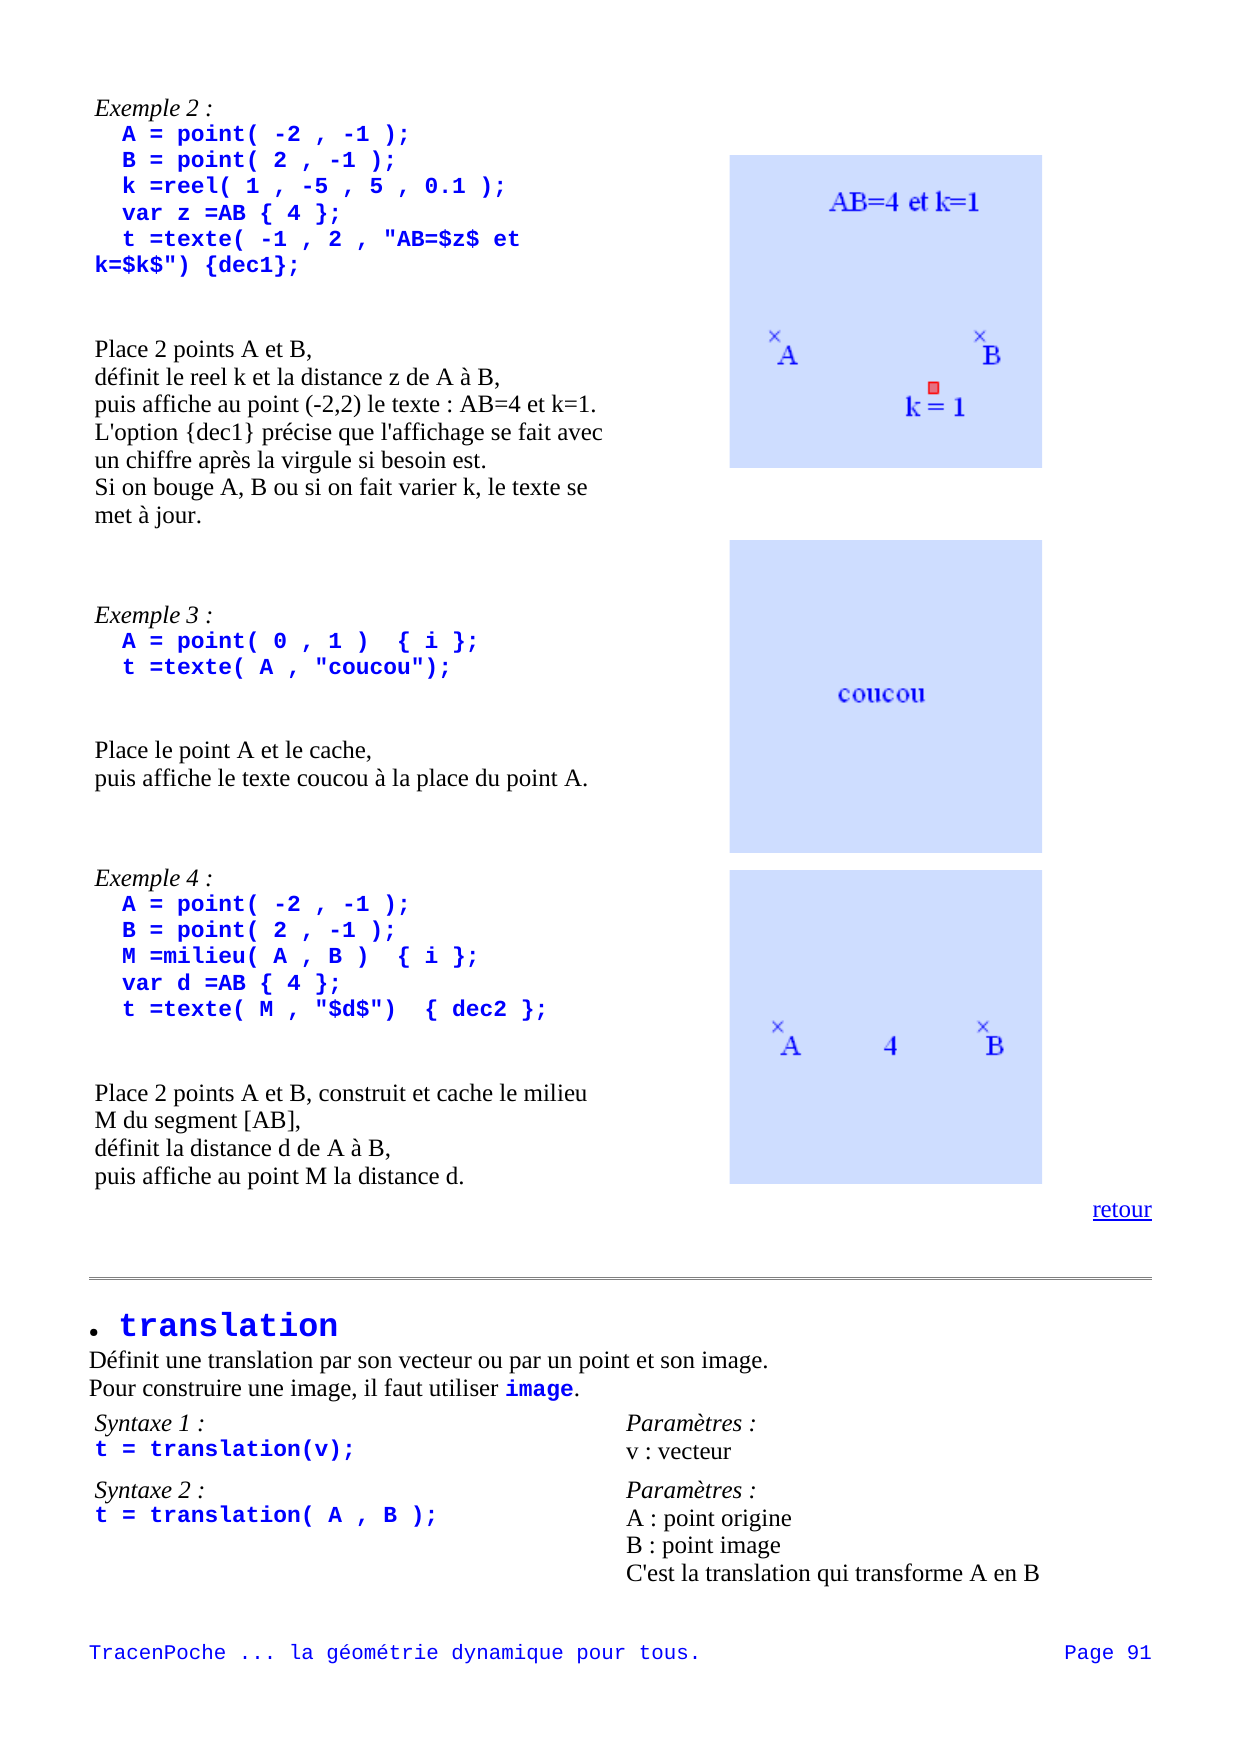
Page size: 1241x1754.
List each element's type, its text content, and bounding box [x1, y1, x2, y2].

text Définit une translation par son vecteur ou par un point et son image. [88, 1346, 1152, 1374]
table_cell [620, 859, 1152, 1195]
picture [729, 155, 1043, 468]
text Pour construire une image, il faut utiliser image. [88, 1374, 1152, 1403]
table_cell Exemple 4 : A = point( -2 , -1 ); B = point( 2 , -1 ); M =milieu( A , B ) { i }; var d =AB { 4 }; t =texte( M , "$d$") { dec2 }; Place 2 points A et B, construit et cache le milieu M du segment [AB], définit la distance d de A à B, puis affiche au point M la distance d. [89, 859, 620, 1195]
table_cell Syntaxe 2 : t = translation( A , B ); [89, 1470, 620, 1592]
picture [729, 540, 1043, 853]
table_header Syntaxe 1 : t = translation(v); [89, 1403, 620, 1470]
picture [729, 870, 1043, 1184]
table_cell Paramètres : A : point origine B : point image C'est la translation qui transforme A en B [620, 1470, 1152, 1592]
table_cell [620, 89, 1152, 534]
table_cell [620, 535, 1152, 858]
table_header Paramètres : v : vecteur [620, 1403, 1152, 1470]
table_cell Exemple 3 : A = point( 0 , 1 ) { i }; t =texte( A , "coucou"); Place le point A et le cache, puis affiche le texte coucou à la place du point A. [89, 535, 620, 858]
table_cell Exemple 2 : A = point( -2 , -1 ); B = point( 2 , -1 ); k =reel( 1 , -5 , 5 , 0.1 ); var z =AB { 4 }; t =texte( -1 , 2 , "AB=$z$ et k=$k$") {dec1}; Place 2 points A et B, définit le reel k et la distance z de A à B, puis affiche au point (-2,2) le texte : AB=4 et k=1. L'option {dec1} précise que l'affichage se fait avec un chiffre après la virgule si besoin est. Si on bouge A, B ou si on fait varier k, le texte se met à jour. [89, 89, 620, 534]
list translation [88, 1309, 1152, 1346]
text retour [88, 1195, 1152, 1223]
